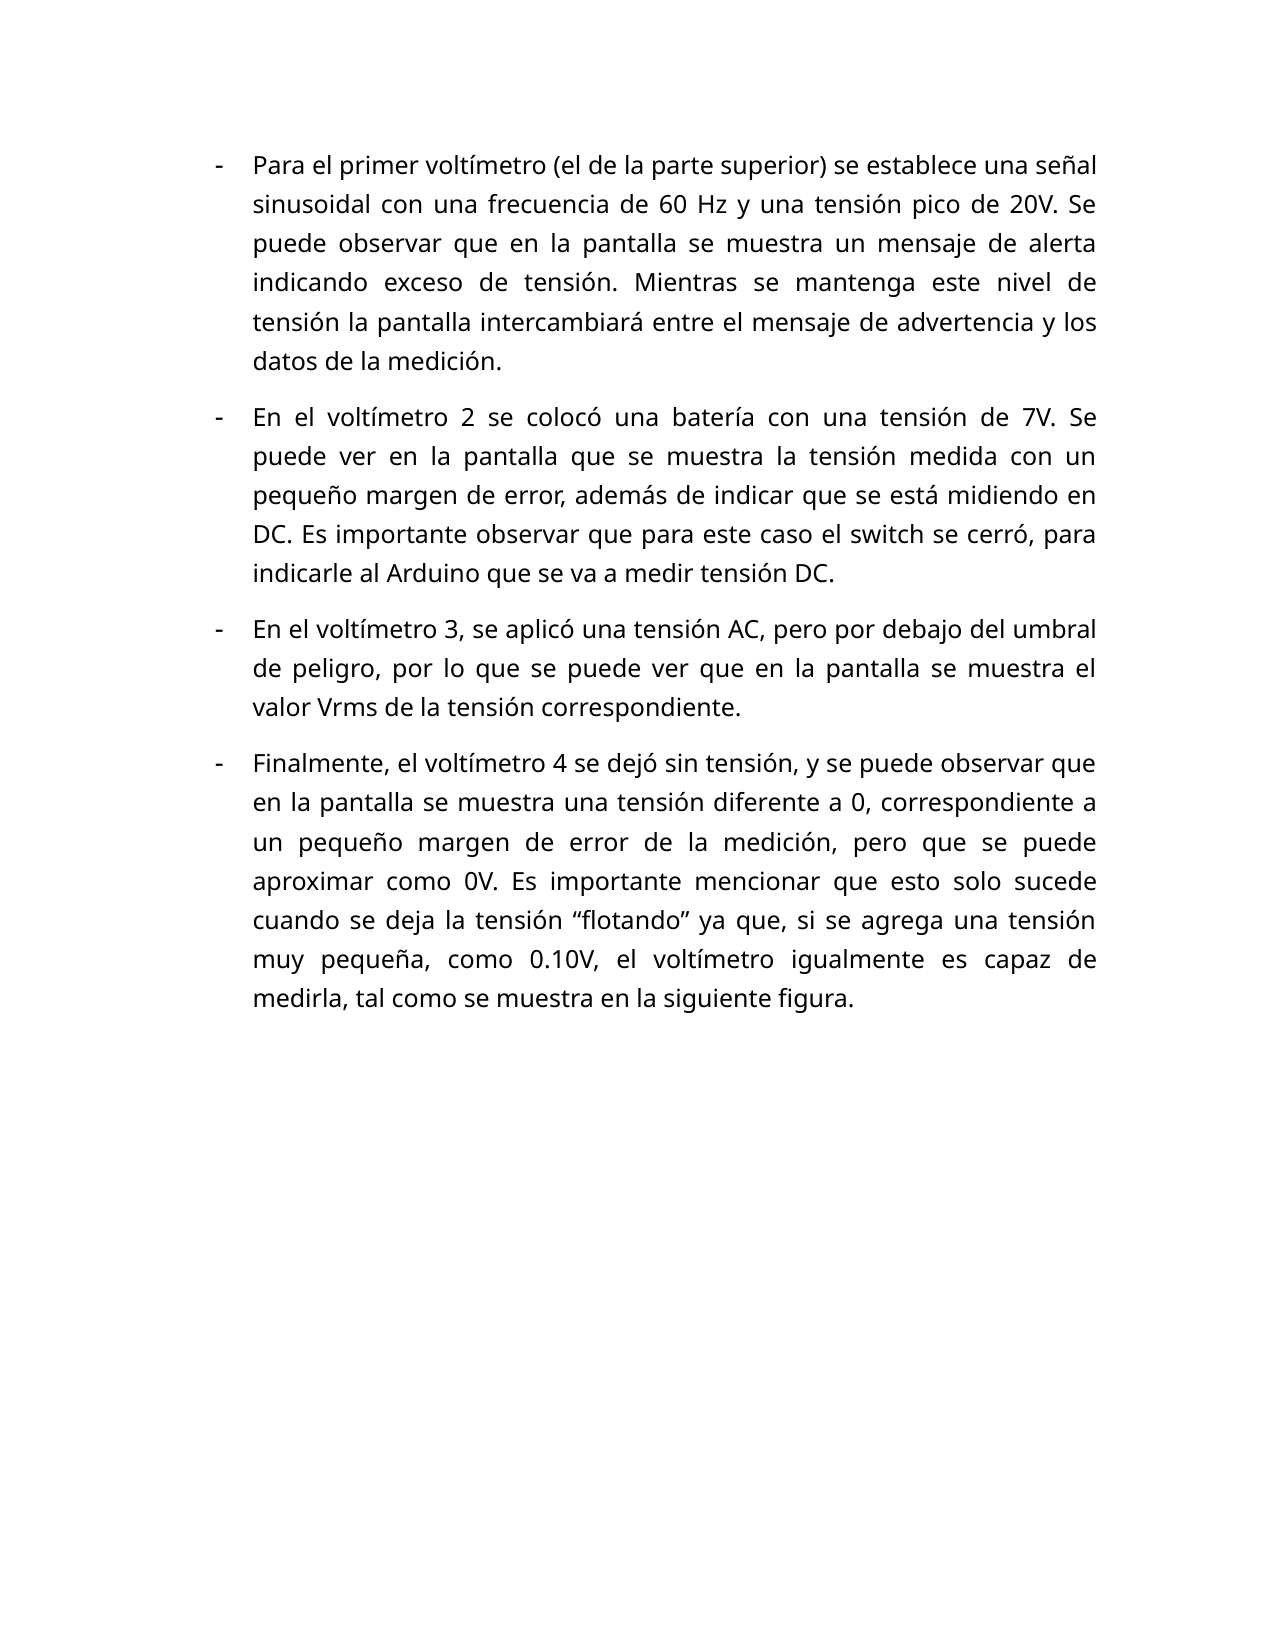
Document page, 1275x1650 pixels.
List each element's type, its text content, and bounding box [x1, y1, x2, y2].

list Finalmente, el voltímetro 4 se dejó sin tensión, y se puede observar que en la pantalla se muestra una tensión diferente a 0, correspondiente a un pequeño margen de error de la medición, pero que se puede aproximar como 0V. Es importante mencionar que esto solo sucede cuando se deja la tensión “flotando” ya que, si se agrega una tensión muy pequeña, como 0.10V, el voltímetro igualmente es capaz de medirla, tal como se muestra en la siguiente figura. [215, 746, 1098, 1015]
list En el voltímetro 2 se colocó una batería con una tensión de 7V. Se puede ver en la pantalla que se muestra la tensión medida con un pequeño margen de error, además de indicar que se está midiendo en DC. Es importante observar que para este caso el switch se cerró, para indicarle al Arduino que se va a medir tensión DC. [215, 399, 1098, 590]
list En el voltímetro 3, se aplicó una tensión AC, pero por debajo del umbral de peligro, por lo que se puede ver que en la pantalla se muestra el valor Vrms de la tensión correspondiente. [215, 612, 1098, 724]
list Para el primer voltímetro (el de la parte superior) se establece una señal sinusoidal con una frecuencia de 60 Hz y una tensión pico de 20V. Se puede observar que en la pantalla se muestra un mensaje de alerta indicando exceso de tensión. Mientras se mantenga este nivel de tensión la pantalla intercambiará entre el mensaje de advertencia y los datos de la medición. [215, 148, 1098, 377]
